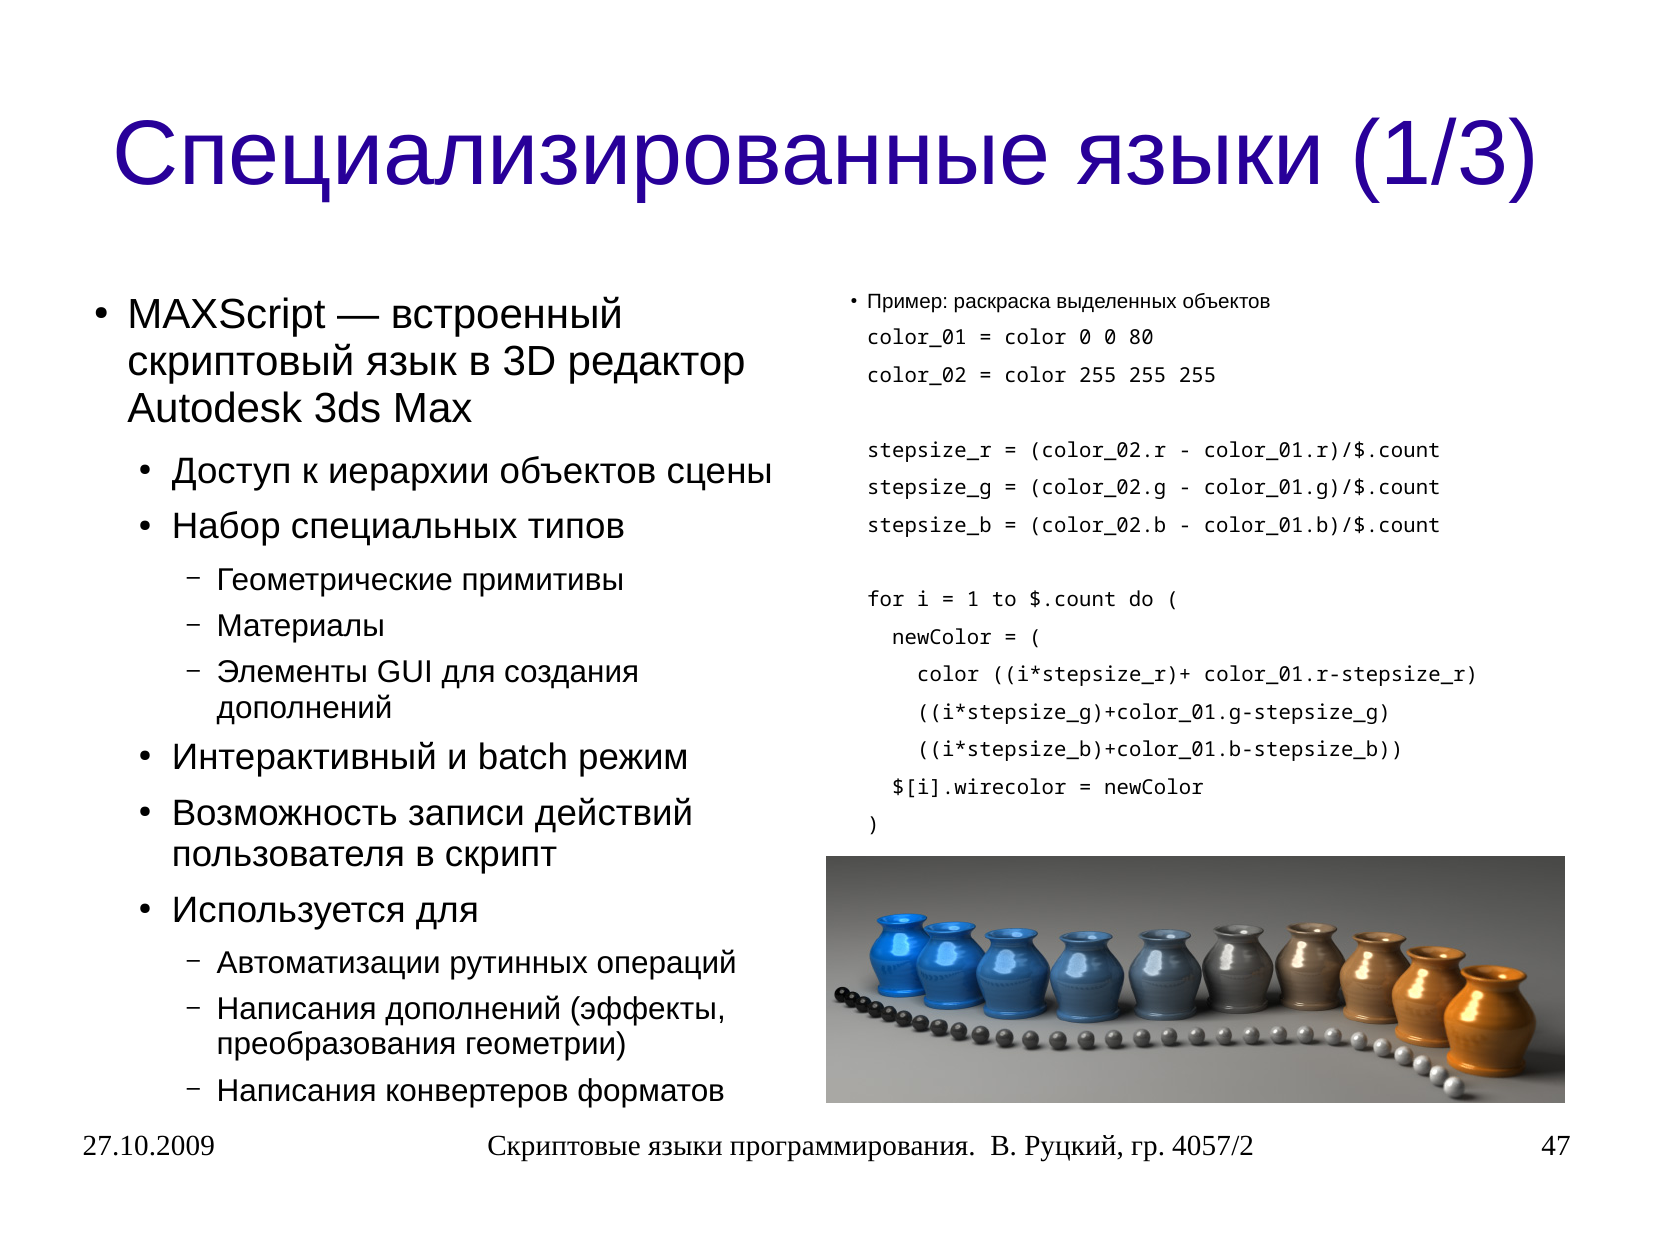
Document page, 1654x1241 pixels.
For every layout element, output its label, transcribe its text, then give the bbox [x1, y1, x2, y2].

list Пример: раскраска выделенных объектов color_01 = color 0 0 80 color_02 = color 255 255 255 stepsize_r = (color_02.r - color_01.r)/$.count stepsize_g = (color_02.g - color_01.g)/$.count stepsize_b = (color_02.b - color_01.b)/$.count for i = 1 to $.count do ( newColor = ( color ((i*stepsize_r)+ color_01.r-stepsize_r) ((i*stepsize_g)+color_01.g-stepsize_g) ((i*stepsize_b)+color_01.b-stepsize_b)) $[i].wirecolor = newColor ) [845, 290, 1572, 857]
list MAXScript — встроенный скриптовый язык в 3D редактор Autodesk 3ds Max Доступ к иерархии объектов сцены Набор специальных типов Геометрические примитивы Материалы Элементы GUI для создания дополнений Интерактивный и batch режим Возможность записи действий пользователя в скрипт Используется для Автоматизации рутинных операций Написания дополнений (эффекты, преобразования геометрии) Написания конвертеров форматов [82, 290, 809, 1109]
title Специализированные языки (1/3) [82, 49, 1571, 257]
picture [826, 856, 1565, 1103]
